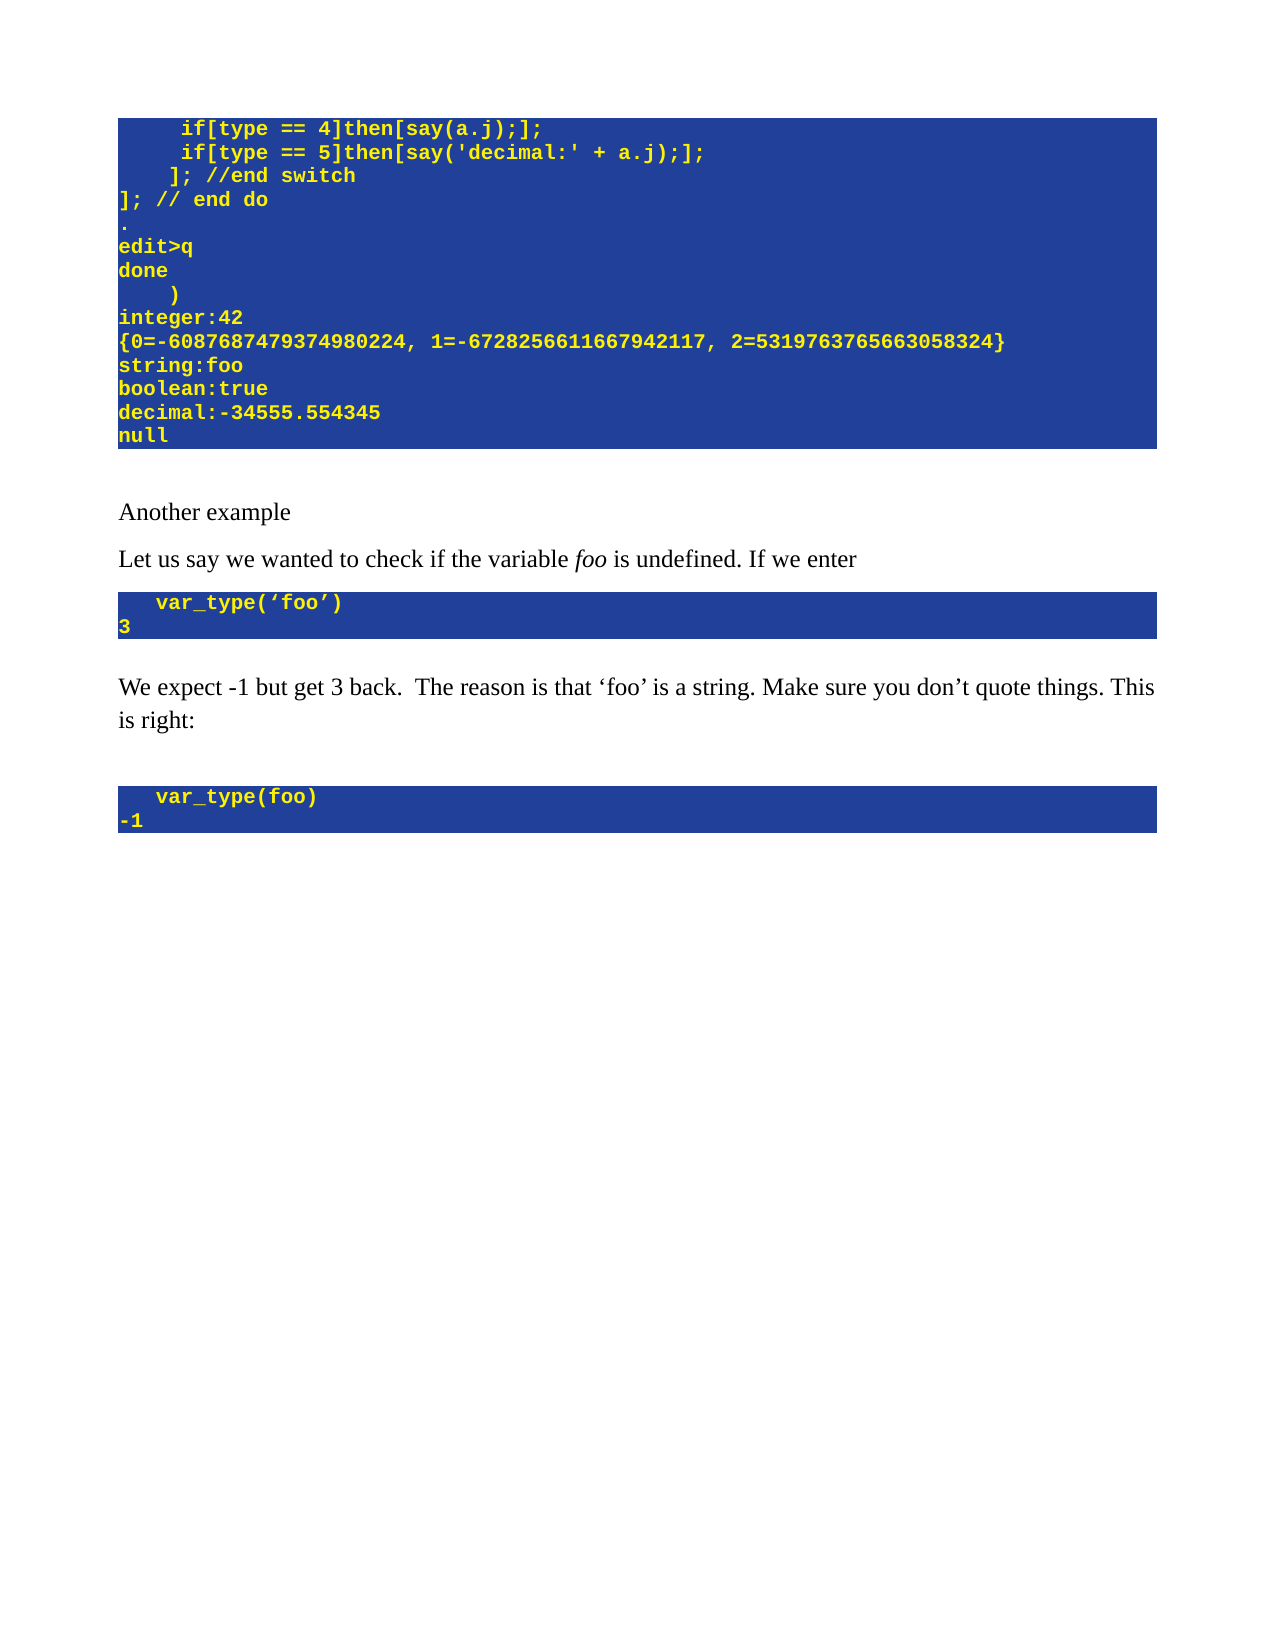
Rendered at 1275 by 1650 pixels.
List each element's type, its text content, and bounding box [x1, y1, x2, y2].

text if[type == 4]then[say(a.j);]; [118, 118, 1157, 142]
text null [118, 426, 1157, 449]
text var_type(‘foo’) [118, 592, 1157, 616]
text Let us say we wanted to check if the variable foo is undefined. If we enter [118, 544, 1157, 573]
text string:foo [118, 354, 1157, 378]
text boolean:true [118, 378, 1157, 402]
text edit>q [118, 236, 1157, 260]
text {0=-6087687479374980224, 1=-6728256611667942117, 2=5319763765663058324} [118, 331, 1157, 354]
text if[type == 5]then[say('decimal:' + a.j);]; [118, 142, 1157, 165]
text ) [118, 284, 1157, 307]
text 3 [118, 616, 1157, 639]
text done [118, 260, 1157, 284]
text . [118, 213, 1157, 236]
text ]; //end switch [118, 165, 1157, 189]
text -1 [118, 809, 1157, 833]
text integer:42 [118, 307, 1157, 331]
text ]; // end do [118, 189, 1157, 213]
text We expect -1 but get 3 back. The reason is that ‘foo’ is a string. Make sure you don’t quote things. This is right: [118, 639, 1157, 767]
text decimal:-34555.554345 [118, 402, 1157, 426]
text var_type(foo) [118, 786, 1157, 809]
text Another example [118, 497, 1157, 526]
